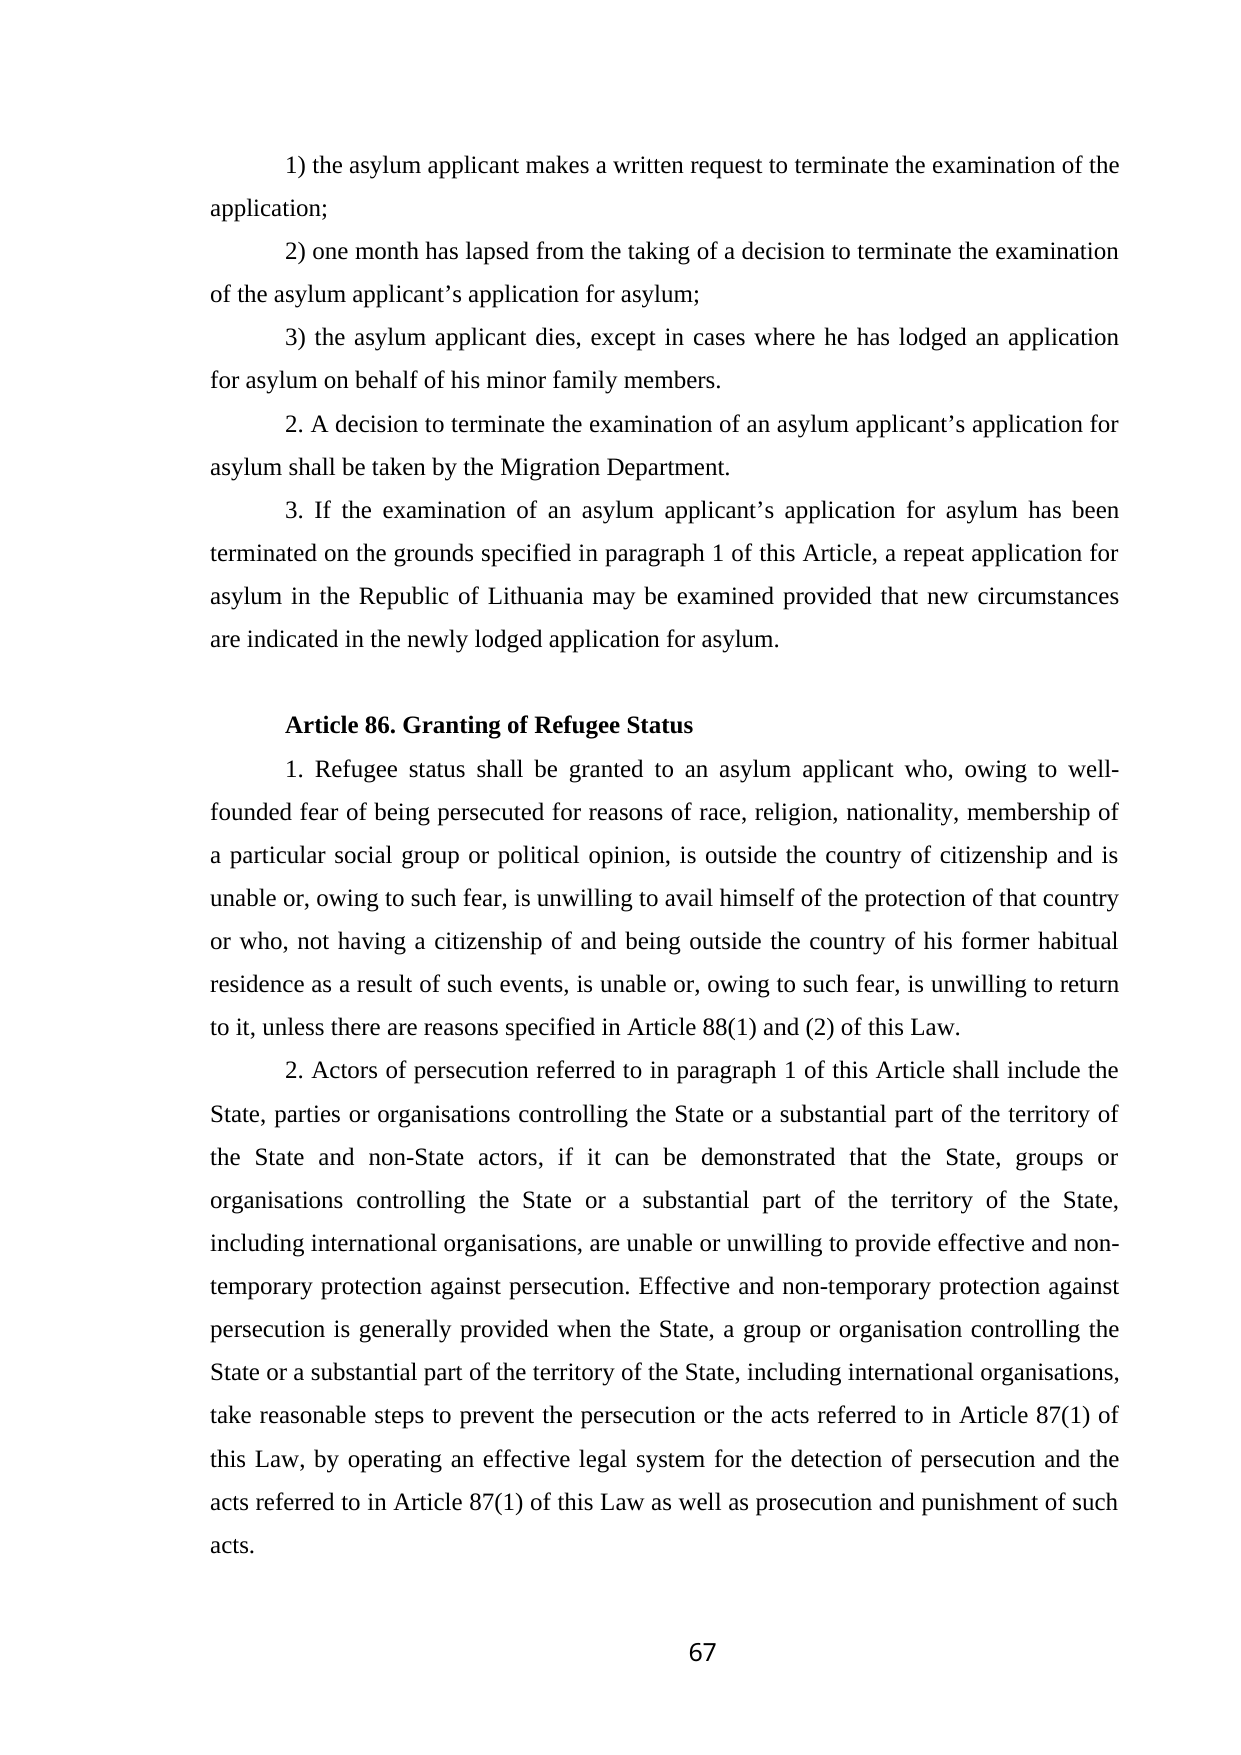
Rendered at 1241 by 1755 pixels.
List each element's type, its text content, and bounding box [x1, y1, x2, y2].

text 3. If the examination of an asylum applicant’s application for asylum has been terminated on the grounds specified in paragraph 1 of this Article, a repeat application for asylum in the Republic of Lithuania may be examined provided that new circumstances are indicated in the newly lodged application for asylum. [210, 495, 1120, 653]
text 2) one month has lapsed from the taking of a decision to terminate the examination of the asylum applicant’s application for asylum; [210, 236, 1120, 308]
text 2. A decision to terminate the examination of an asylum applicant’s application for asylum shall be taken by the Migration Department. [210, 409, 1120, 481]
text 2. Actors of persecution referred to in paragraph 1 of this Article shall include the State, parties or organisations controlling the State or a substantial part of the territory of the State and non-State actors, if it can be demonstrated that the State, groups or organisations controlling the State or a substantial part of the territory of the State, including international organisations, are unable or unwilling to provide effective and non-temporary protection against persecution. Effective and non-temporary protection against persecution is generally provided when the State, a group or organisation controlling the State or a substantial part of the territory of the State, including international organisations, take reasonable steps to prevent the persecution or the acts referred to in Article 87(1) of this Law, by operating an effective legal system for the detection of persecution and the acts referred to in Article 87(1) of this Law as well as prosecution and punishment of such acts. [210, 1056, 1120, 1559]
text 1) the asylum applicant makes a written request to terminate the examination of the application; [210, 150, 1120, 222]
text Article 86. Granting of Refugee Status [210, 711, 1120, 739]
text 1. Refugee status shall be granted to an asylum applicant who, owing to well-founded fear of being persecuted for reasons of race, religion, nationality, membership of a particular social group or political opinion, is outside the country of citizenship and is unable or, owing to such fear, is unwilling to avail himself of the protection of that country or who, not having a citizenship of and being outside the country of his former habitual residence as a result of such events, is unable or, owing to such fear, is unwilling to return to it, unless there are reasons specified in Article 88(1) and (2) of this Law. [210, 754, 1120, 1041]
text 3) the asylum applicant dies, except in cases where he has lodged an application for asylum on behalf of his minor family members. [210, 322, 1120, 394]
